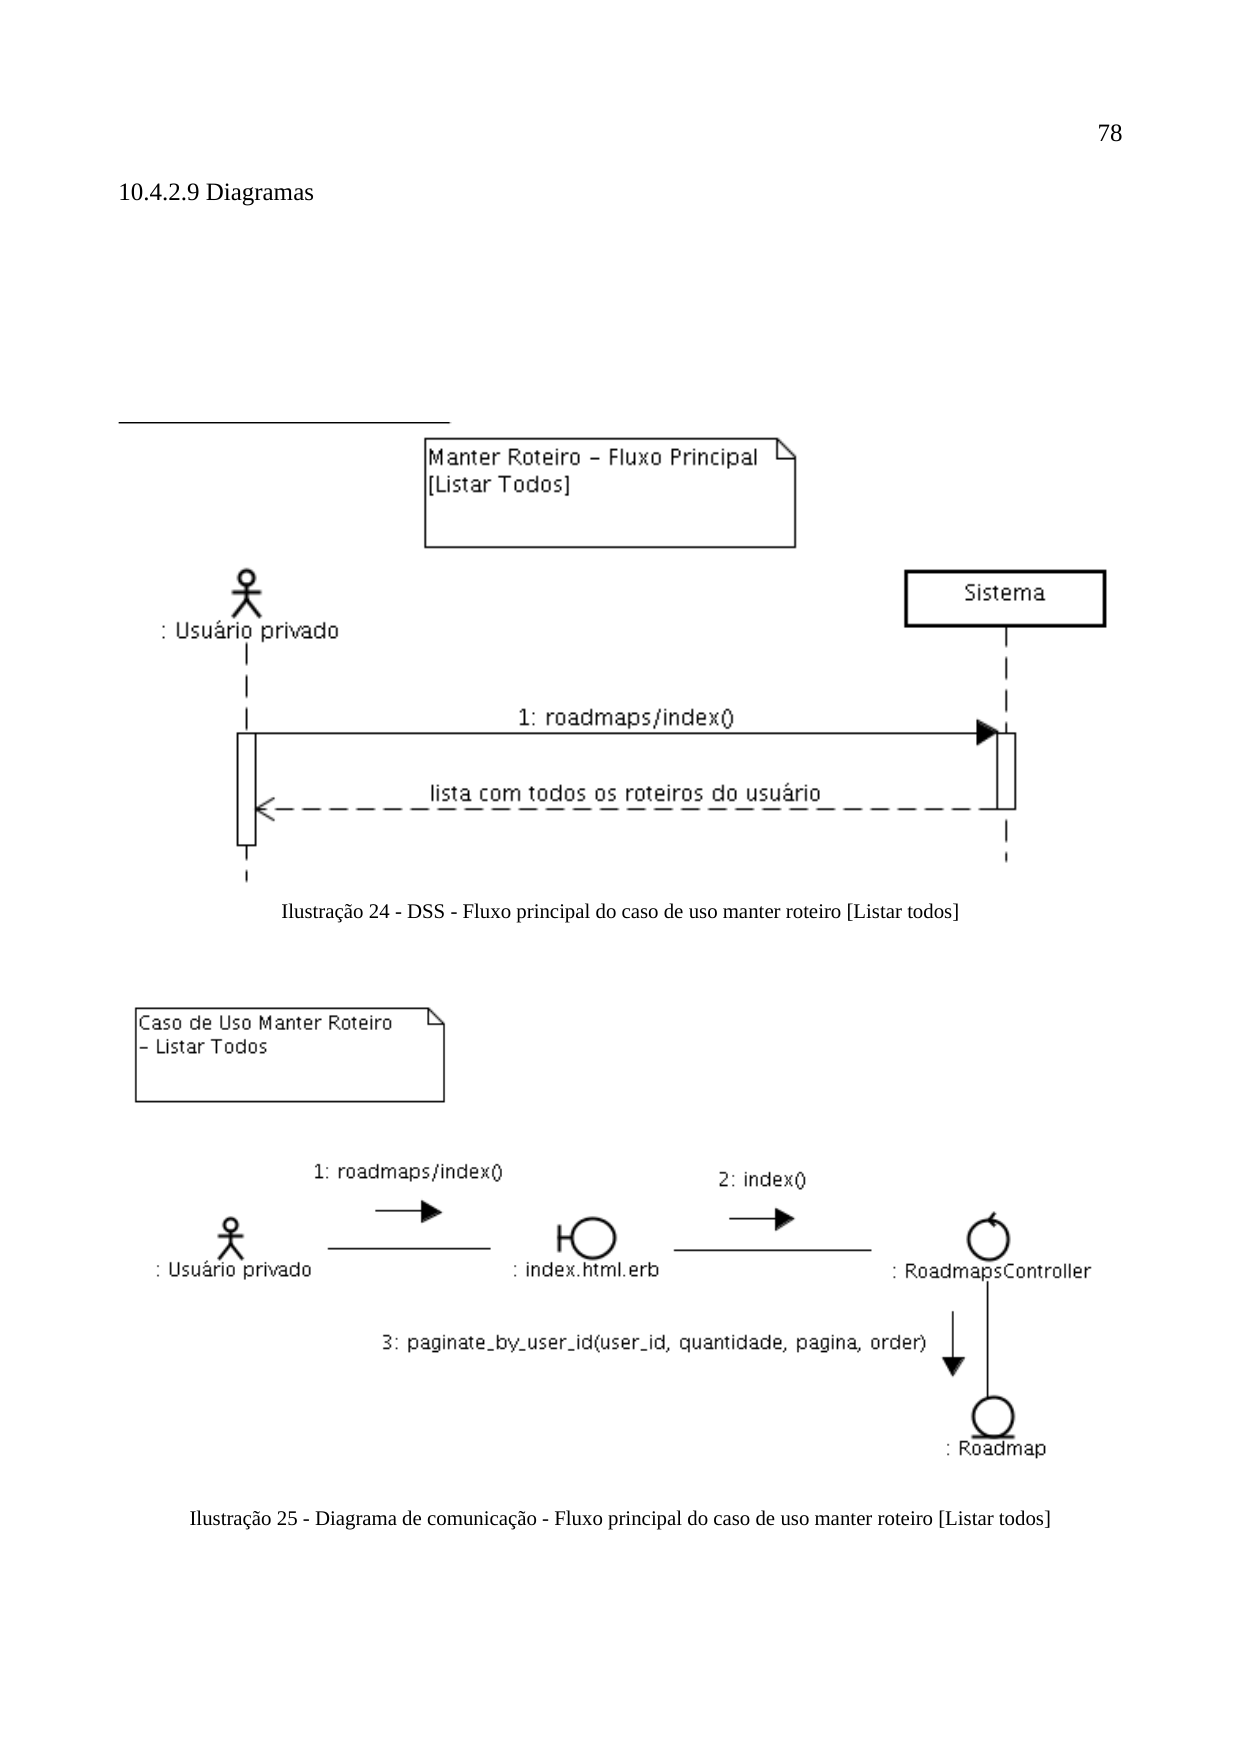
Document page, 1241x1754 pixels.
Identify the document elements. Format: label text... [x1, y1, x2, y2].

text Ilustração 25 - Diagrama de comunicação - Fluxo principal do caso de uso manter roteiro [Listar todos] [118, 1506, 1122, 1530]
text Ilustração 24 - DSS - Fluxo principal do caso de uso manter roteiro [Listar todos] [118, 899, 1122, 923]
picture [118, 993, 1123, 1506]
subtitle Diagramas [118, 177, 1122, 206]
picture [118, 422, 1123, 899]
